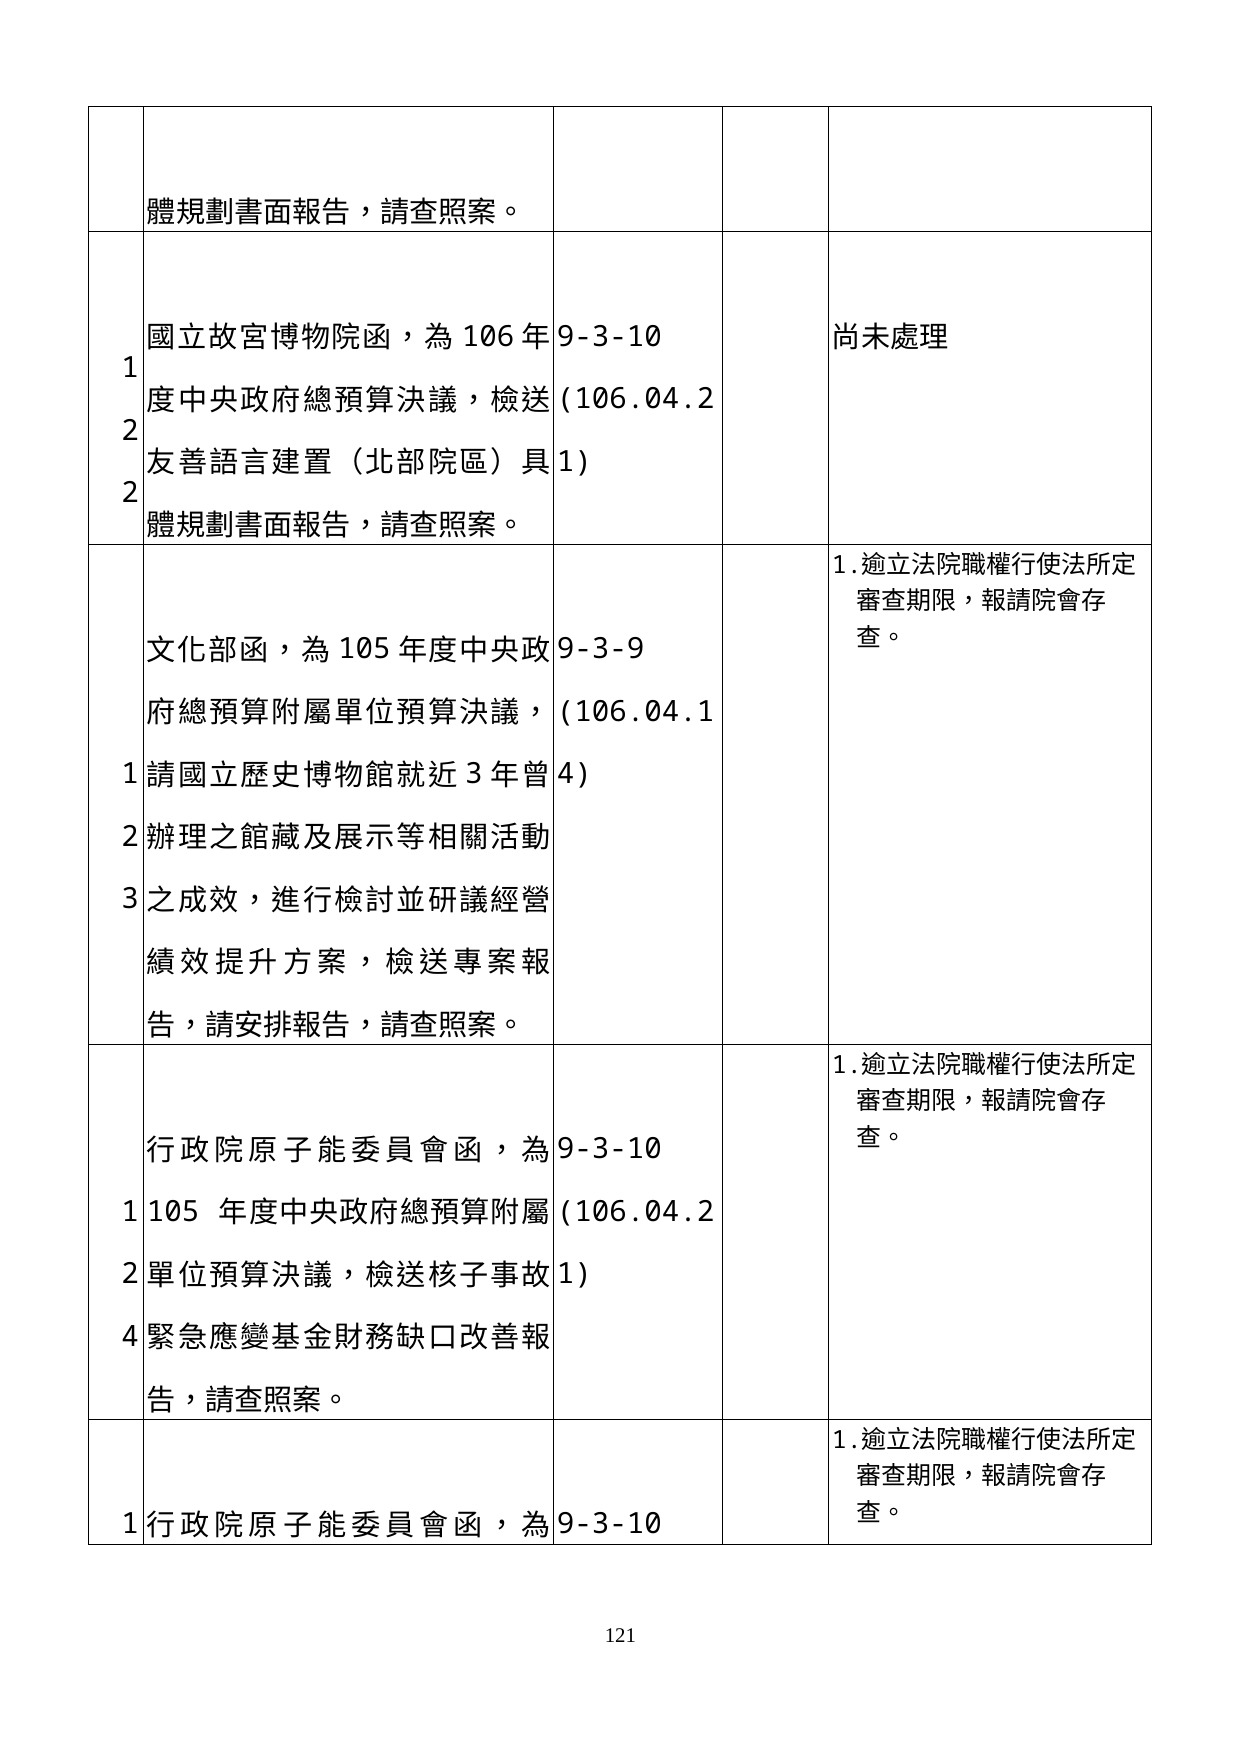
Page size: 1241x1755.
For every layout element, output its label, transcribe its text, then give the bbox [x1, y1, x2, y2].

table_cell [89, 232, 143, 543]
table_cell [723, 107, 828, 231]
table_cell 9-3-10 (106.04.21) [554, 1045, 722, 1418]
table_cell [89, 107, 143, 231]
table_cell [829, 107, 1151, 231]
table_cell 1.逾立法院職權行使法所定審查期限，報請院會存查。 [829, 1045, 1151, 1418]
table_cell 1.逾立法院職權行使法所定審查期限，報請院會存查。 [829, 545, 1151, 1043]
table_cell 國立故宮博物院函，為106年度中央政府總預算決議，檢送友善語言建置（北部院區）具體規劃書面報告，請查照案。 [144, 232, 553, 543]
table_cell [723, 1420, 828, 1543]
table_cell 1.逾立法院職權行使法所定審查期限，報請院會存查。 [829, 1420, 1151, 1543]
table_cell 行政院原子能委員會函，為105 年度中央政府總預算附屬單位預算決議，檢送核子事故緊急應變基金財務缺口改善報告，請查照案。 [144, 1045, 553, 1418]
table_cell 9-3-10 [554, 1420, 722, 1543]
table_cell [723, 1045, 828, 1418]
table_cell [89, 1045, 143, 1418]
table_cell [723, 232, 828, 543]
table_cell 體規劃書面報告，請查照案。 [144, 107, 553, 231]
table_cell 文化部函，為105年度中央政府總預算附屬單位預算決議，請國立歷史博物館就近3年曾辦理之館藏及展示等相關活動之成效，進行檢討並研議經營績效提升方案，檢送專案報告，請安排報告，請查照案。 [144, 545, 553, 1043]
table_cell 行政院原子能委員會函，為 [144, 1420, 553, 1543]
table_cell [554, 107, 722, 231]
table_cell [89, 1420, 143, 1543]
table_cell 9-3-10 (106.04.21) [554, 232, 722, 543]
table_cell 9-3-9 (106.04.14) [554, 545, 722, 1043]
table_cell [723, 545, 828, 1043]
table_cell [89, 545, 143, 1043]
table_cell 尚未處理 [829, 232, 1151, 543]
